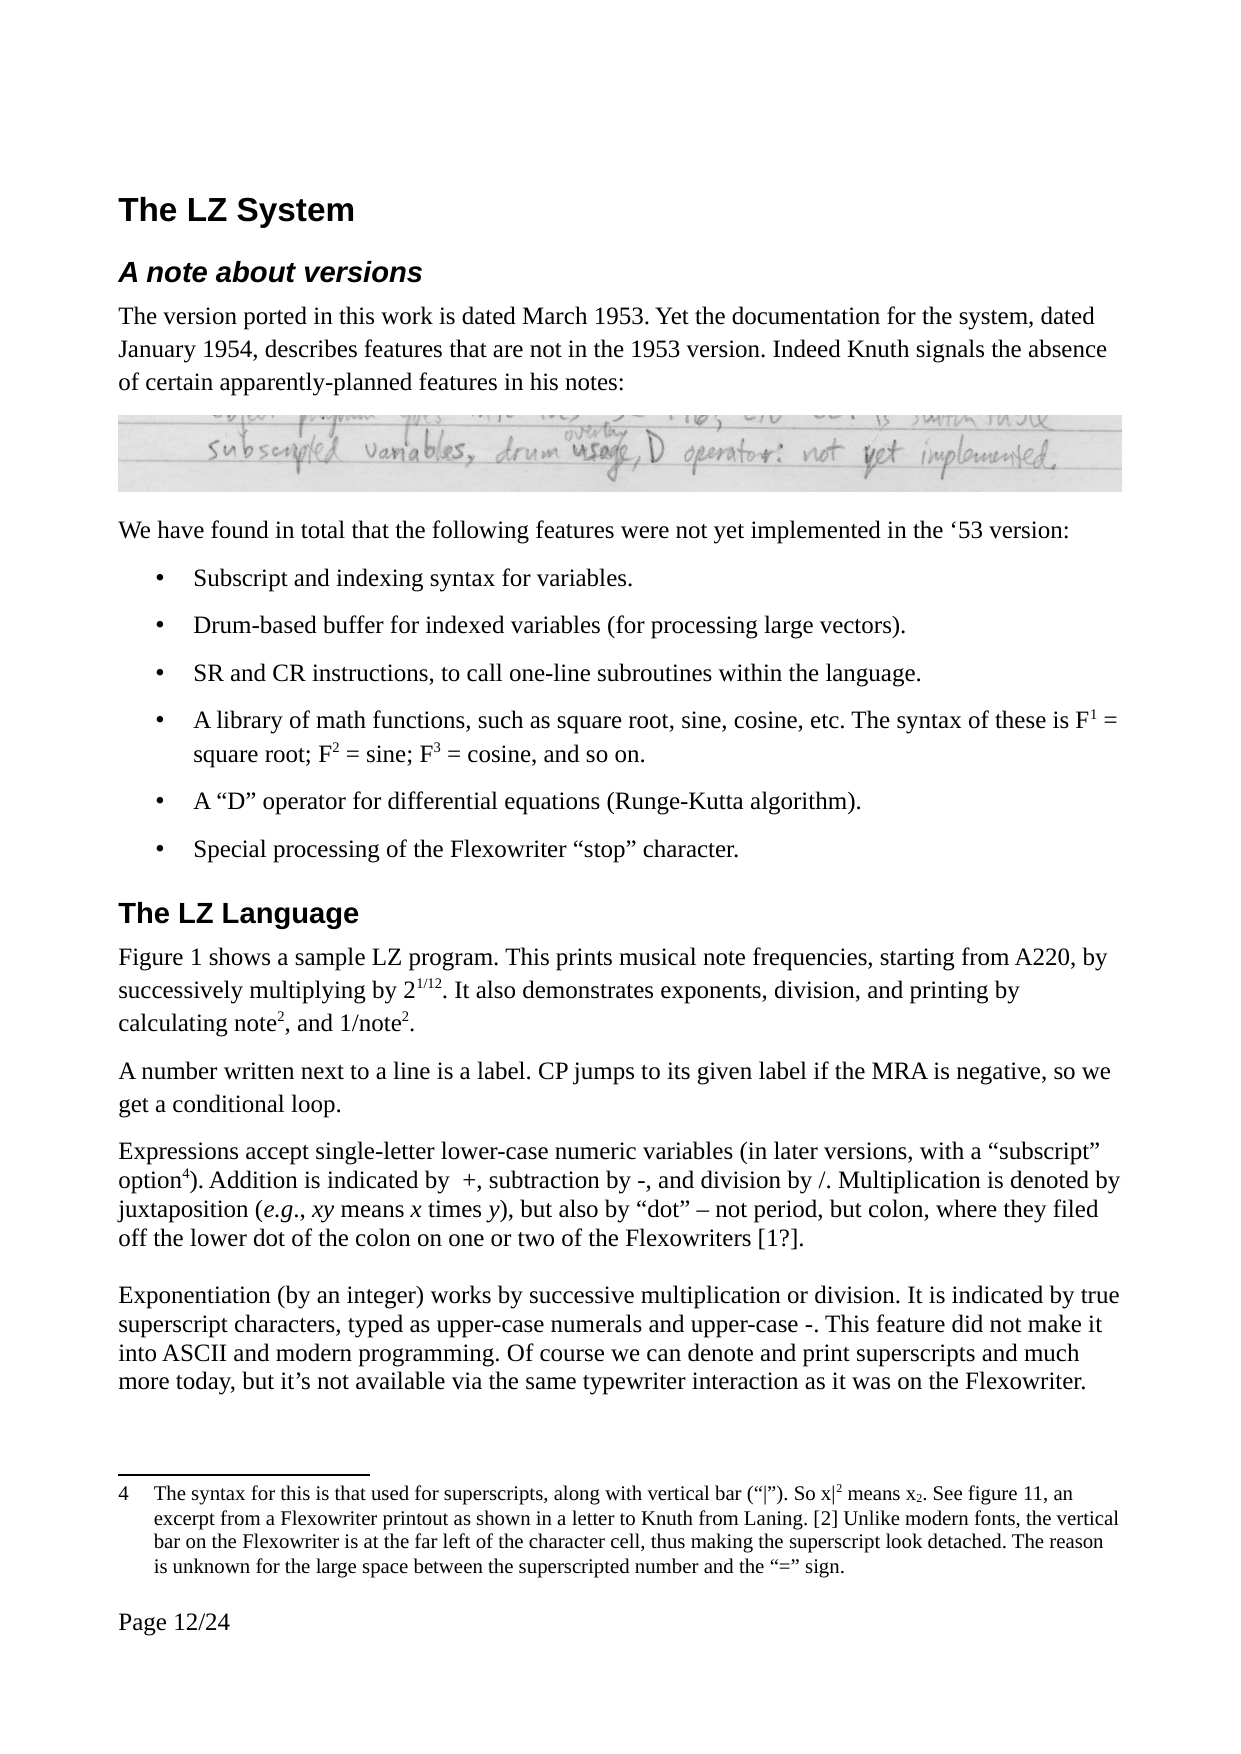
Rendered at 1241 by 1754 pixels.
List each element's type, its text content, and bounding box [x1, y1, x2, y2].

text The version ported in this work is dated March 1953. Yet the documentation for the system, dated January 1954, describes features that are not in the 1953 version. Indeed Knuth signals the absence of certain apparently-planned features in his notes: [118, 301, 1122, 396]
list Drum-based buffer for indexed variables (for processing large vectors). [156, 610, 1122, 639]
list SR and CR instructions, to call one-line subroutines within the language. [156, 658, 1122, 687]
list Special processing of the Flexowriter “stop” character. [156, 834, 1122, 863]
text A number written next to a line is a label. CP jumps to its given label if the MRA is negative, so we get a conditional loop. [118, 1056, 1122, 1117]
text The syntax for this is that used for superscripts, along with vertical bar (“|”). So x|2 means x2. See figure 11, an excerpt from a Flexowriter printout as shown in a letter to Knuth from Laning. [2] Unlike modern fonts, the vertical bar on the Flexowriter is at the far left of the character cell, thus making the superscript look detached. The reason is unknown for the large space between the superscripted number and the “=” sign. [118, 1481, 1122, 1578]
picture [118, 415, 1123, 492]
text Figure 1 shows a sample LZ program. This prints musical note frequencies, starting from A220, by successively multiplying by 21/12. It also demonstrates exponents, division, and printing by calculating note2, and 1/note2. [118, 942, 1122, 1037]
subtitle The LZ System [118, 190, 1122, 228]
subtitle A note about versions [118, 255, 1122, 289]
list A library of math functions, such as square root, sine, cosine, etc. The syntax of these is F1 = square root; F2 = sine; F3 = cosine, and so on. [156, 706, 1122, 767]
subtitle The LZ Language [118, 896, 1122, 929]
list Subscript and indexing syntax for variables. [156, 563, 1122, 592]
text Exponentiation (by an integer) works by successive multiplication or division. It is indicated by true superscript characters, typed as upper-case numerals and upper-case -. This feature did not make it into ASCII and modern programming. Of course we can denote and print superscripts and much more today, but it’s not available via the same typewriter interaction as it was on the Flexowriter. [118, 1280, 1122, 1395]
text We have found in total that the following features were not yet implemented in the ‘53 version: [118, 492, 1122, 544]
text Expressions accept single-letter lower-case numeric variables (in later versions, with a “subscript” option). Addition is indicated by +, subtraction by -, and division by /. Multiplication is denoted by juxtaposition (e.g., xy means x times y), but also by “dot” – not period, but colon, where they filed off the lower dot of the colon on one or two of the Flexowriters [1?]. [118, 1136, 1122, 1251]
list A “D” operator for differential equations (Runge-Kutta algorithm). [156, 786, 1122, 815]
